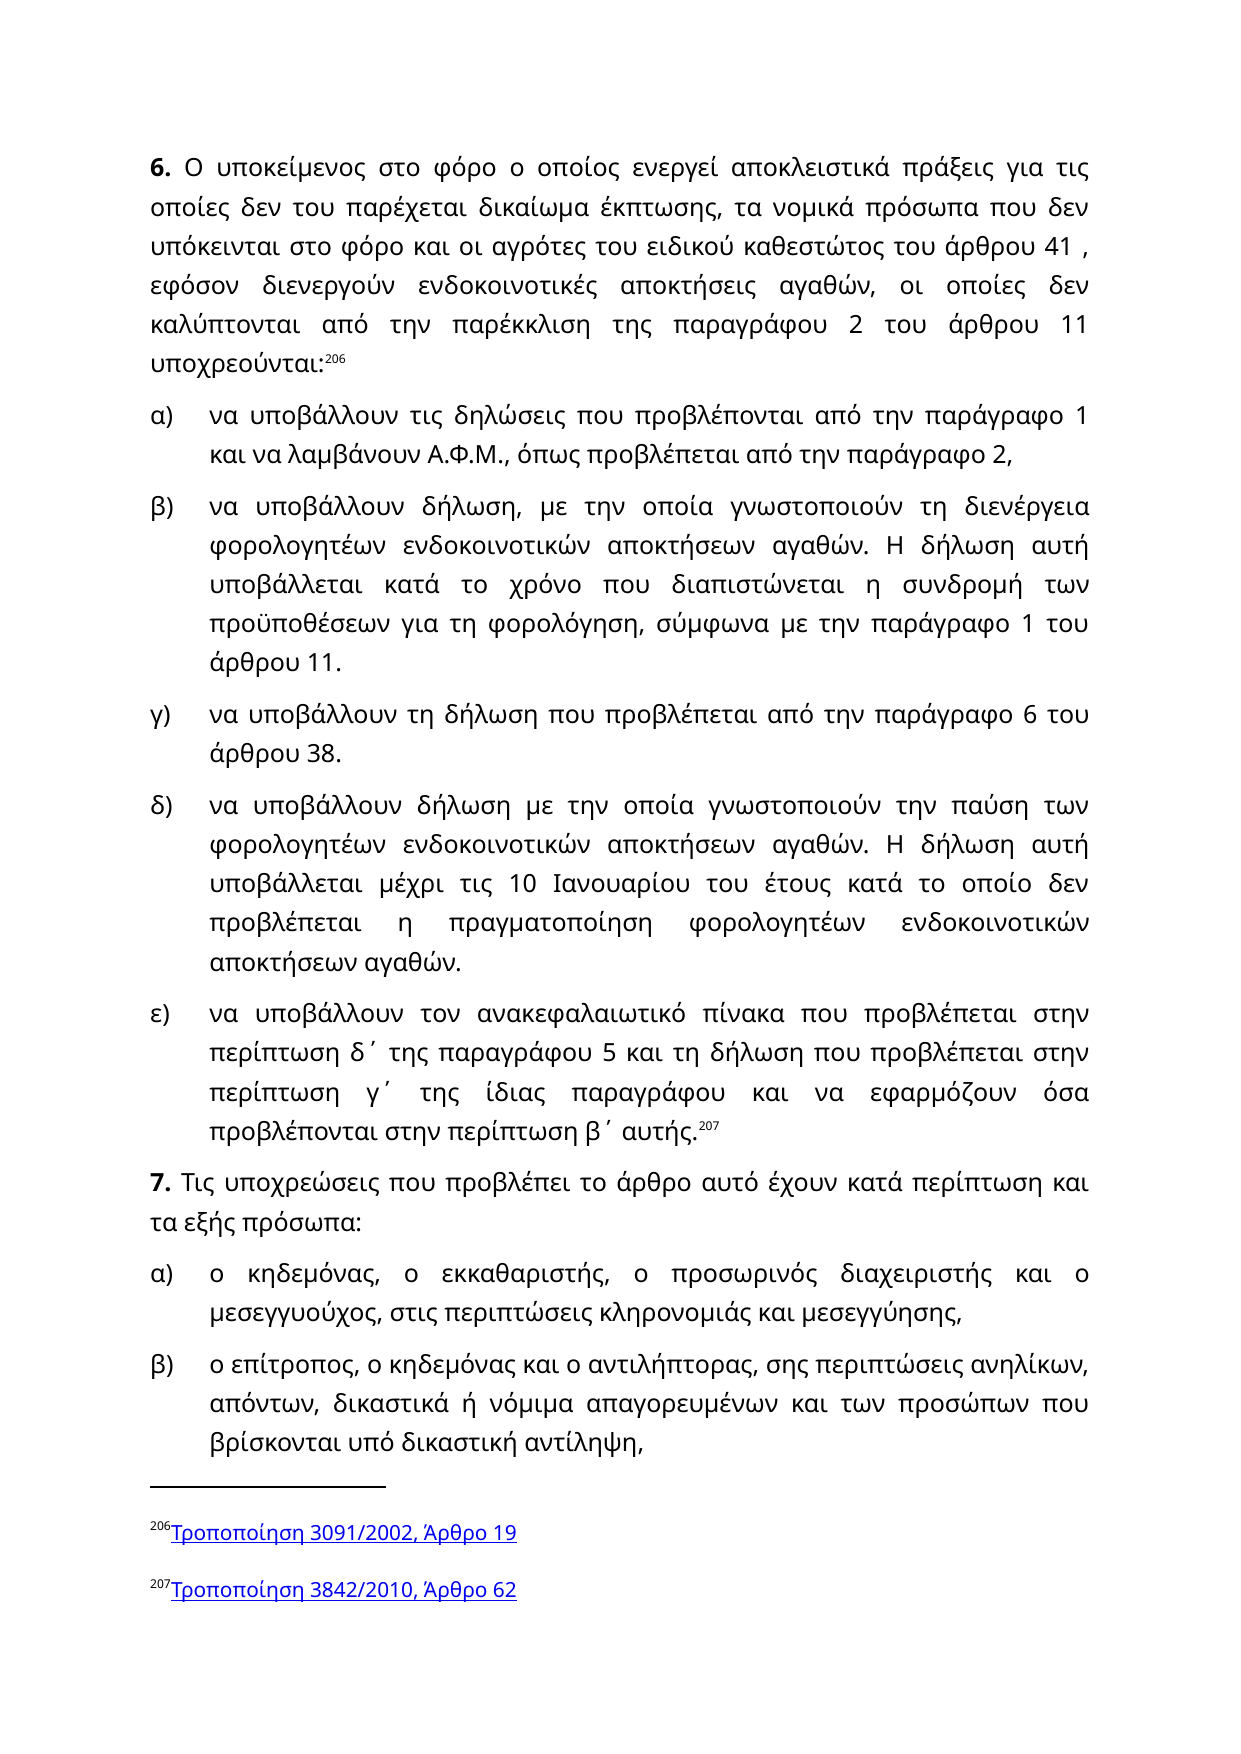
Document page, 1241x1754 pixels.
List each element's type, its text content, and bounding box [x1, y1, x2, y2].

text Τροποποίηση 3091/2002, Άρθρο 19 [150, 1518, 1090, 1546]
list δ) να υποβάλλουν δήλωση με την οποία γνωστοποιούν την παύση των φορολογητέων ενδοκοινοτικών αποκτήσεων αγαθών. Η δήλωση αυτή υποβάλλεται μέχρι τις 10 Ιανουαρίου του έτους κατά το οποίο δεν προβλέπεται η πραγματοποίηση φορολογητέων ενδοκοινοτικών αποκτήσεων αγαθών. [150, 787, 1090, 978]
list α) να υποβάλλουν τις δηλώσεις που προβλέπονται από την παράγραφο 1 και να λαμβάνουν Α.Φ.Μ., όπως προβλέπεται από την παράγραφο 2, [150, 397, 1090, 471]
list ε) να υποβάλλουν τον ανακεφαλαιωτικό πίνακα που προβλέπεται στην περίπτωση δ΄ της παραγράφου 5 και τη δήλωση που προβλέπεται στην περίπτωση γ΄ της ίδιας παραγράφου και να εφαρμόζουν όσα προβλέπονται στην περίπτωση β΄ αυτής. [150, 996, 1090, 1147]
list α) ο κηδεμόνας, ο εκκαθαριστής, ο προσωρινός διαχειριστής και ο μεσεγγυούχος, στις περιπτώσεις κληρονομιάς και μεσεγγύησης, [150, 1256, 1090, 1329]
list β) ο επίτροπος, ο κηδεμόνας και ο αντιλήπτορας, σης περιπτώσεις ανηλίκων, απόντων, δικαστικά ή νόμιμα απαγορευμένων και των προσώπων που βρίσκονται υπό δικαστική αντίληψη, [150, 1347, 1090, 1459]
list γ) να υποβάλλουν τη δήλωση που προβλέπεται από την παράγραφο 6 του άρθρου 38. [150, 697, 1090, 770]
list β) να υποβάλλουν δήλωση, με την οποία γνωστοποιούν τη διενέργεια φορολογητέων ενδοκοινοτικών αποκτήσεων αγαθών. Η δήλωση αυτή υποβάλλεται κατά το χρόνο που διαπιστώνεται η συνδρομή των προϋποθέσεων για τη φορολόγηση, σύμφωνα με την παράγραφο 1 του άρθρου 11. [150, 488, 1090, 679]
text 6. Ο υποκείμενος στο φόρο ο οποίος ενεργεί αποκλειστικά πράξεις για τις οποίες δεν του παρέχεται δικαίωμα έκπτωσης, τα νομικά πρόσωπα που δεν υπόκεινται στο φόρο και οι αγρότες του ειδικού καθεστώτος του άρθρου 41 , εφόσον διενεργούν ενδοκοινοτικές αποκτήσεις αγαθών, οι οποίες δεν καλύπτονται από την παρέκκλιση της παραγράφου 2 του άρθρου 11 υποχρεούνται: [150, 150, 1090, 380]
text Τροποποίηση 3842/2010, Άρθρο 62 [150, 1576, 1090, 1604]
text 7. Τις υποχρεώσεις που προβλέπει το άρθρο αυτό έχουν κατά περίπτωση και τα εξής πρόσωπα: [150, 1165, 1090, 1238]
